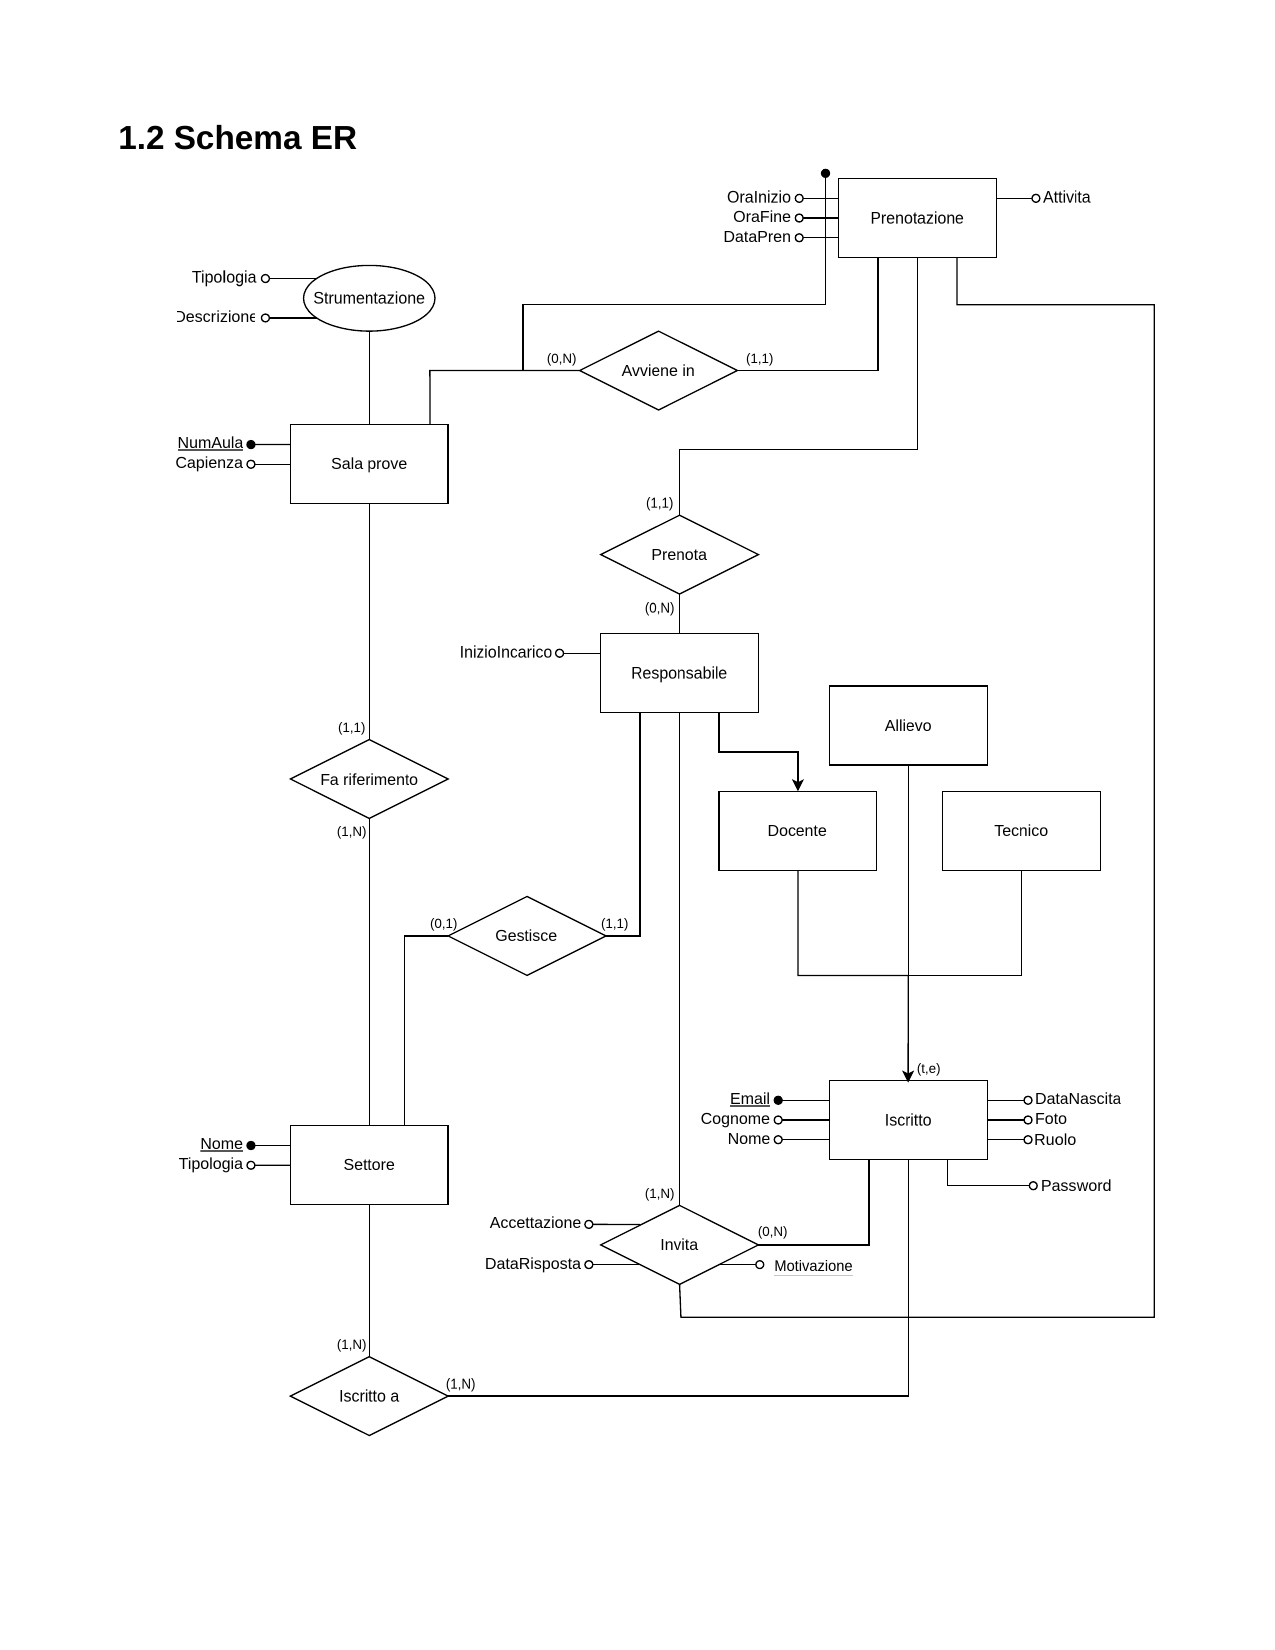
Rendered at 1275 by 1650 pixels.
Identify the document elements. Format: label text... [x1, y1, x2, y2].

subtitle 1.2 Schema ER [118, 118, 1157, 157]
